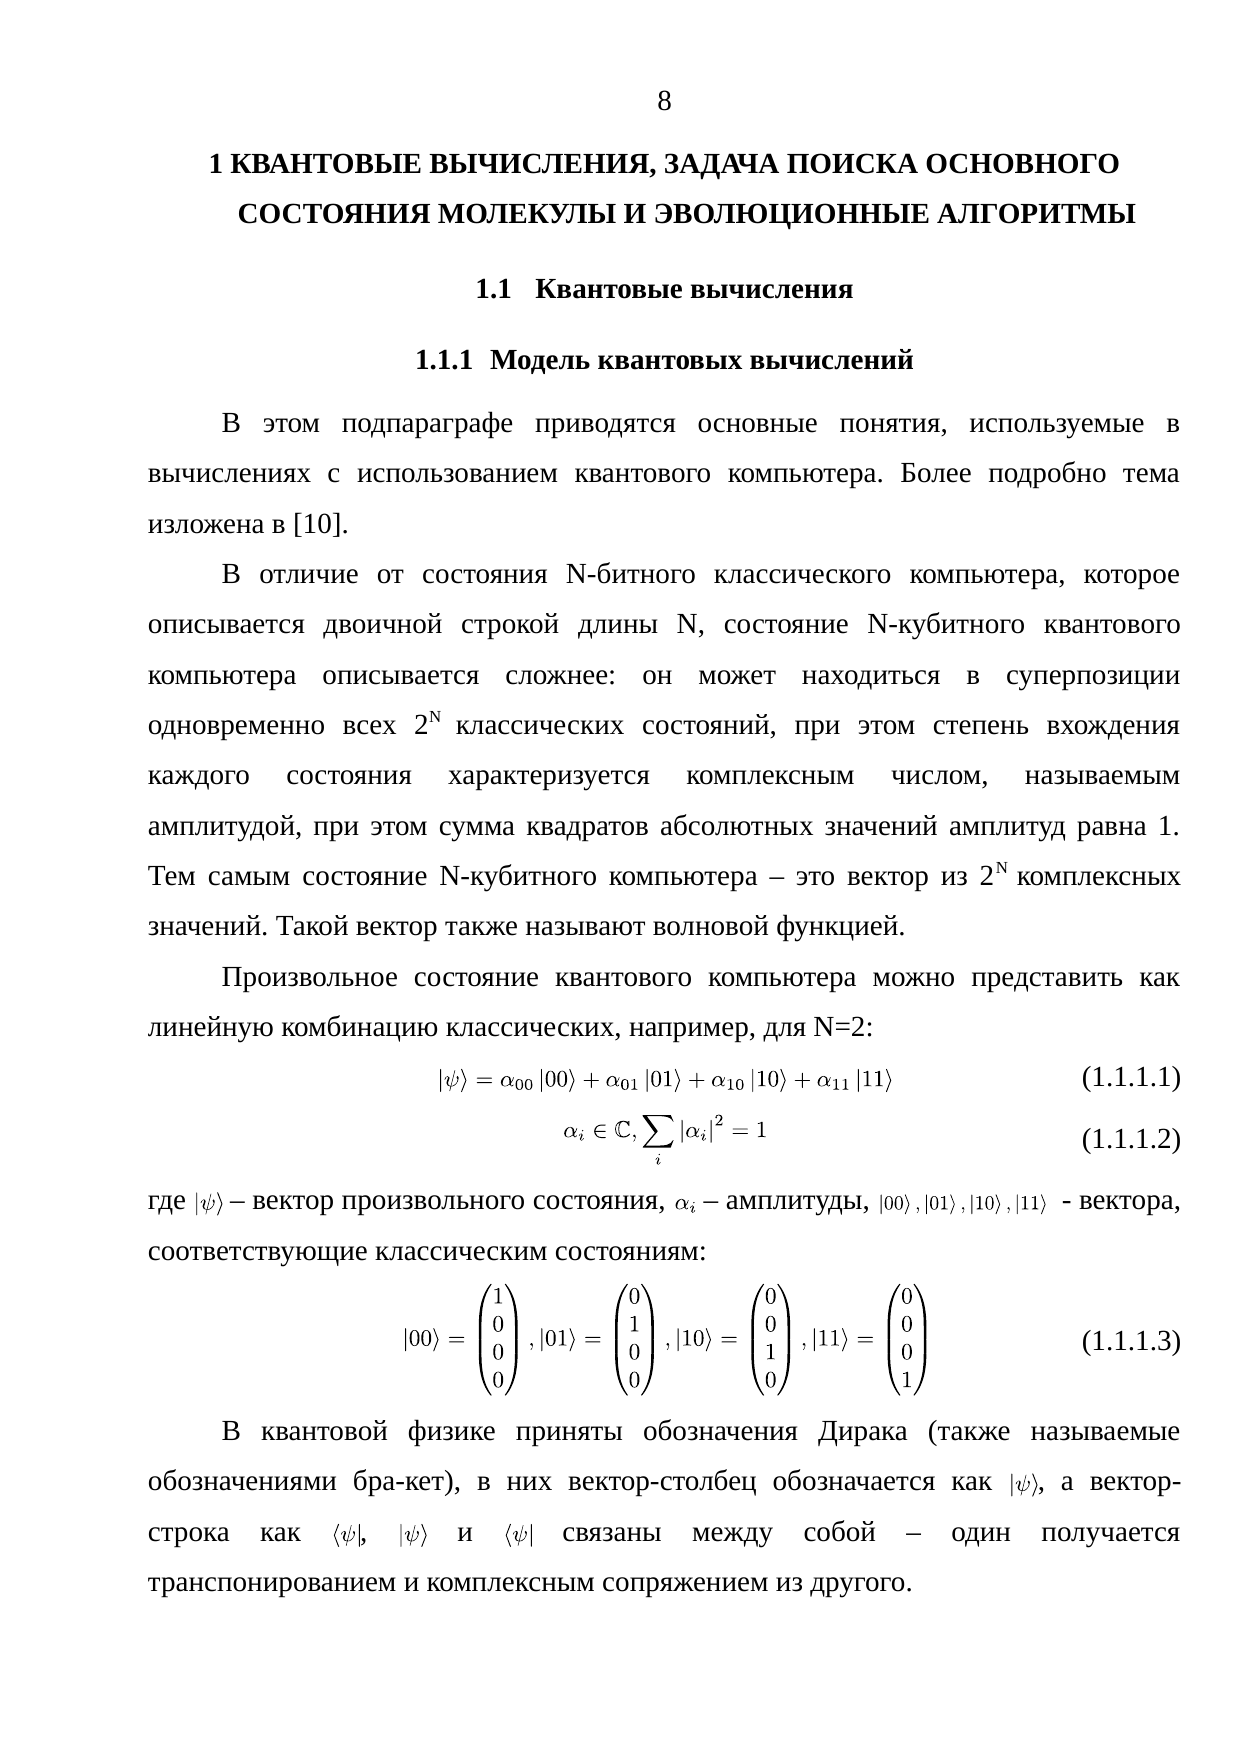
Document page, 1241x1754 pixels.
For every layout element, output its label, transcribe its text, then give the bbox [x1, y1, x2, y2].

text (1.1.1.3) [927, 1283, 1181, 1396]
text где – вектор произвольного состояния, – амплитуды, - вектора, соответствующие классическим состояниям: [148, 1182, 1181, 1266]
list (1.1.1.1) [185, 1059, 1181, 1093]
subtitle Квантовые вычисления [148, 271, 1181, 305]
text (1.1.1.2) [148, 1110, 1181, 1166]
text Произвольное состояние квантового компьютера можно представить как линейную комбинацию классических, например, для N=2: [148, 959, 1181, 1043]
subtitle КВАНТОВЫЕ ВЫЧИСЛЕНИЯ, ЗАДАЧА ПОИСКА ОСНОВНОГО СОСТОЯНИЯ МОЛЕКУЛЫ И ЭВОЛЮЦИОННЫЕ АЛГОРИТМЫ [148, 146, 1181, 229]
text В отличие от состояния N-битного классического компьютера, которое описывается двоичной строкой длины N, состояние N-кубитного квантового компьютера описывается сложнее: он может находиться в суперпозиции одновременно всех 2N классических состояний, при этом степень вхождения каждого состояния характеризуется комплексным числом, называемым амплитудой, при этом сумма квадратов абсолютных значений амплитуд равна 1. Тем самым состояние N-кубитного компьютера – это вектор из 2N комплексных значений. Такой вектор также называют волновой функцией. [148, 556, 1181, 942]
text В квантовой физике приняты обозначения Дирака (также называемые обозначениями бра-кет), в них вектор-столбец обозначается как , а вектор-строка как , и связаны между собой – один получается транспонированием и комплексным сопряжением из другого. [148, 1413, 1181, 1598]
text В этом подпараграфе приводятся основные понятия, используемые в вычислениях с использованием квантового компьютера. Более подробно тема изложена в [10]. [148, 405, 1181, 539]
text [148, 1283, 402, 1396]
subtitle Модель квантовых вычислений [148, 342, 1181, 376]
